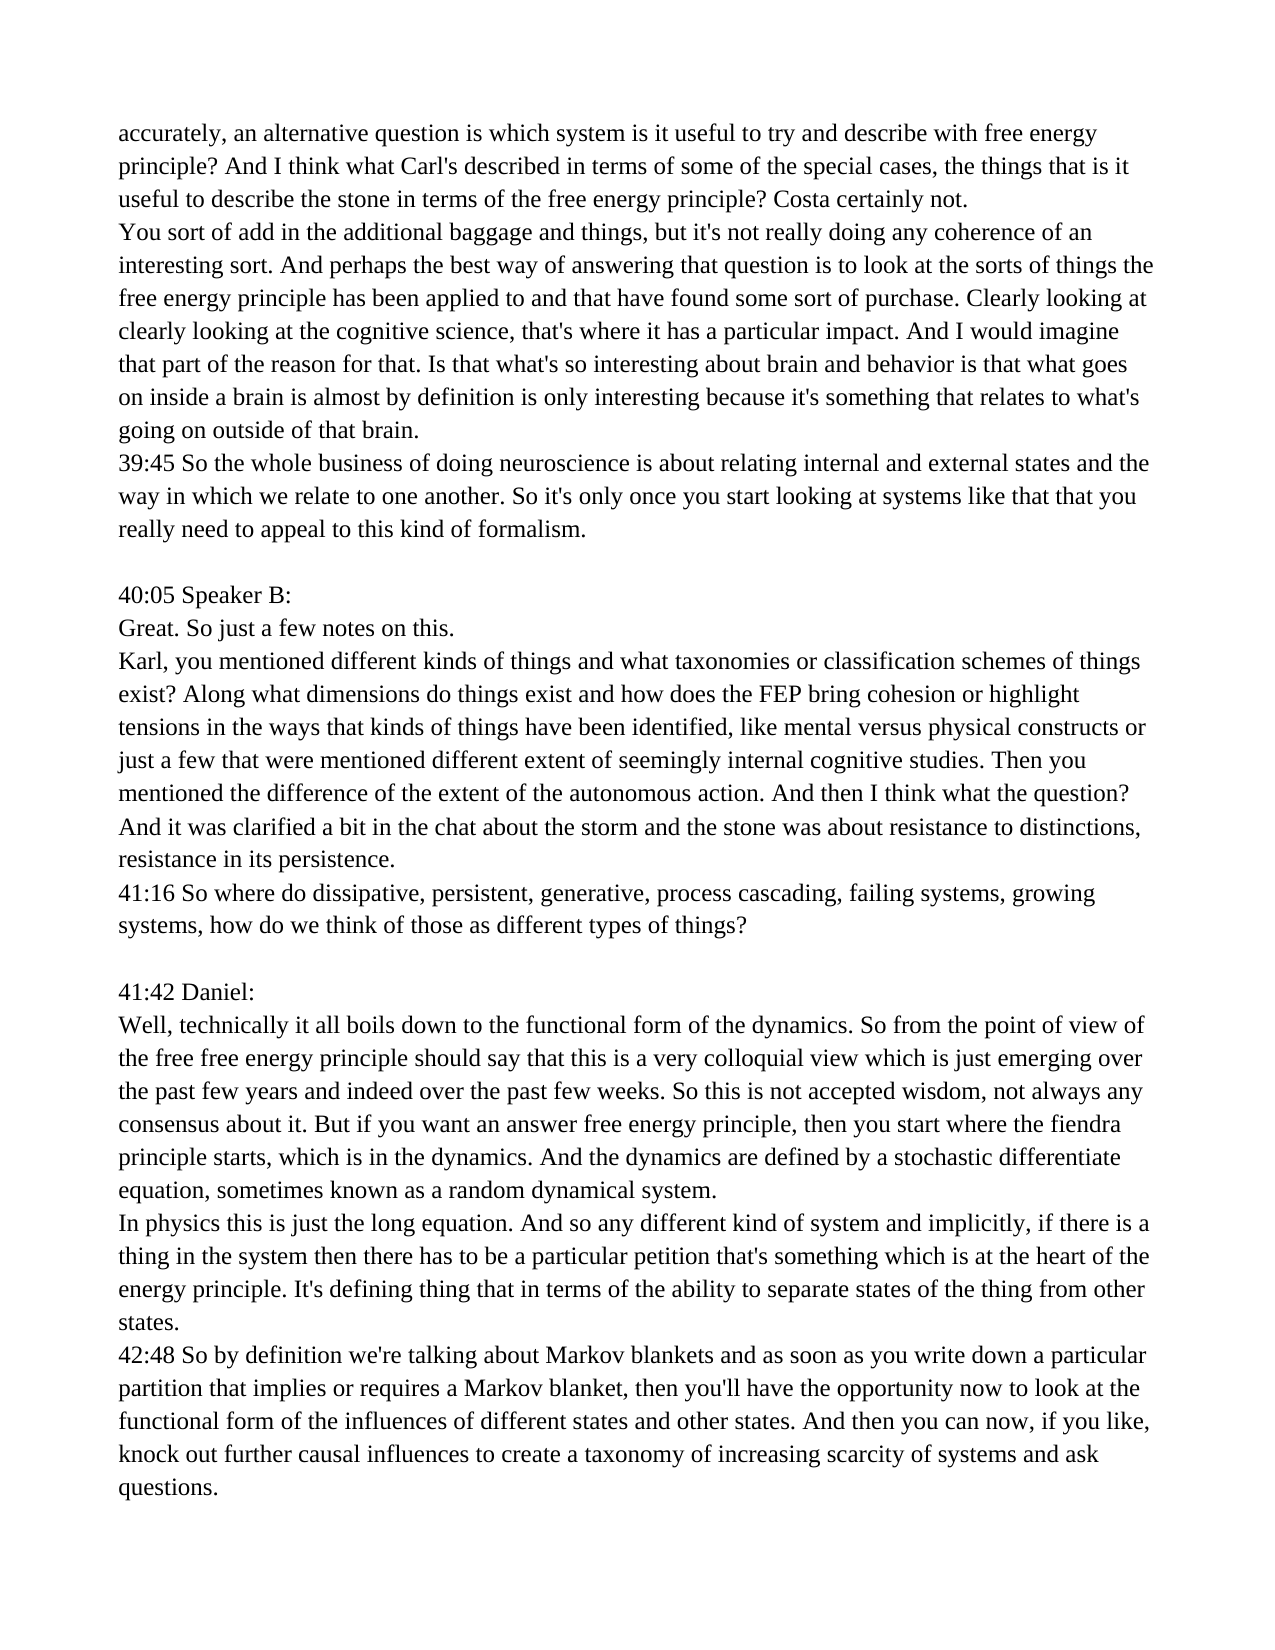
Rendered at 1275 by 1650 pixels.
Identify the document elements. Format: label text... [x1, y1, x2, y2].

text Great. So just a few notes on this. [118, 613, 1157, 642]
text 39:45 So the whole business of doing neuroscience is about relating internal and external states and the way in which we relate to one another. So it's only once you start looking at systems like that that you really need to appeal to this kind of formalism. [118, 448, 1157, 543]
text Karl, you mentioned different kinds of things and what taxonomies or classification schemes of things exist? Along what dimensions do things exist and how does the FEP bring cohesion or highlight tensions in the ways that kinds of things have been identified, like mental versus physical constructs or just a few that were mentioned different extent of seemingly internal cognitive studies. Then you mentioned the difference of the extent of the autonomous action. And then I think what the question? And it was clarified a bit in the chat about the storm and the stone was about resistance to distinctions, resistance in its persistence. [118, 646, 1157, 873]
text In physics this is just the long equation. And so any different kind of system and implicitly, if there is a thing in the system then there has to be a particular petition that's something which is at the heart of the energy principle. It's defining thing that in terms of the ability to separate states of the thing from other states. [118, 1208, 1157, 1336]
text Well, technically it all boils down to the functional form of the dynamics. So from the point of view of the free free energy principle should say that this is a very colloquial view which is just emerging over the past few years and indeed over the past few weeks. So this is not accepted wisdom, not always any consensus about it. But if you want an answer free energy principle, then you start where the fiendra principle starts, which is in the dynamics. And the dynamics are defined by a stochastic differentiate equation, sometimes known as a random dynamical system. [118, 1010, 1157, 1203]
text You sort of add in the additional baggage and things, but it's not really doing any coherence of an interesting sort. And perhaps the best way of answering that question is to look at the sorts of things the free energy principle has been applied to and that have found some sort of purchase. Clearly looking at clearly looking at the cognitive science, that's where it has a particular impact. And I would imagine that part of the reason for that. Is that what's so interesting about brain and behavior is that what goes on inside a brain is almost by definition is only interesting because it's something that relates to what's going on outside of that brain. [118, 217, 1157, 444]
text 42:48 So by definition we're talking about Markov blankets and as soon as you write down a particular partition that implies or requires a Markov blanket, then you'll have the opportunity now to look at the functional form of the influences of different states and other states. And then you can now, if you like, knock out further causal influences to create a taxonomy of increasing scarcity of systems and ask questions. [118, 1340, 1157, 1501]
text 41:16 So where do dissipative, persistent, generative, process cascading, failing systems, growing systems, how do we think of those as different types of things? [118, 878, 1157, 939]
text 41:42 Daniel: [118, 977, 1157, 1005]
text 40:05 Speaker B: [118, 580, 1157, 609]
text accurately, an alternative question is which system is it useful to try and describe with free energy principle? And I think what Carl's described in terms of some of the special cases, the things that is it useful to describe the stone in terms of the free energy principle? Costa certainly not. [118, 118, 1157, 213]
